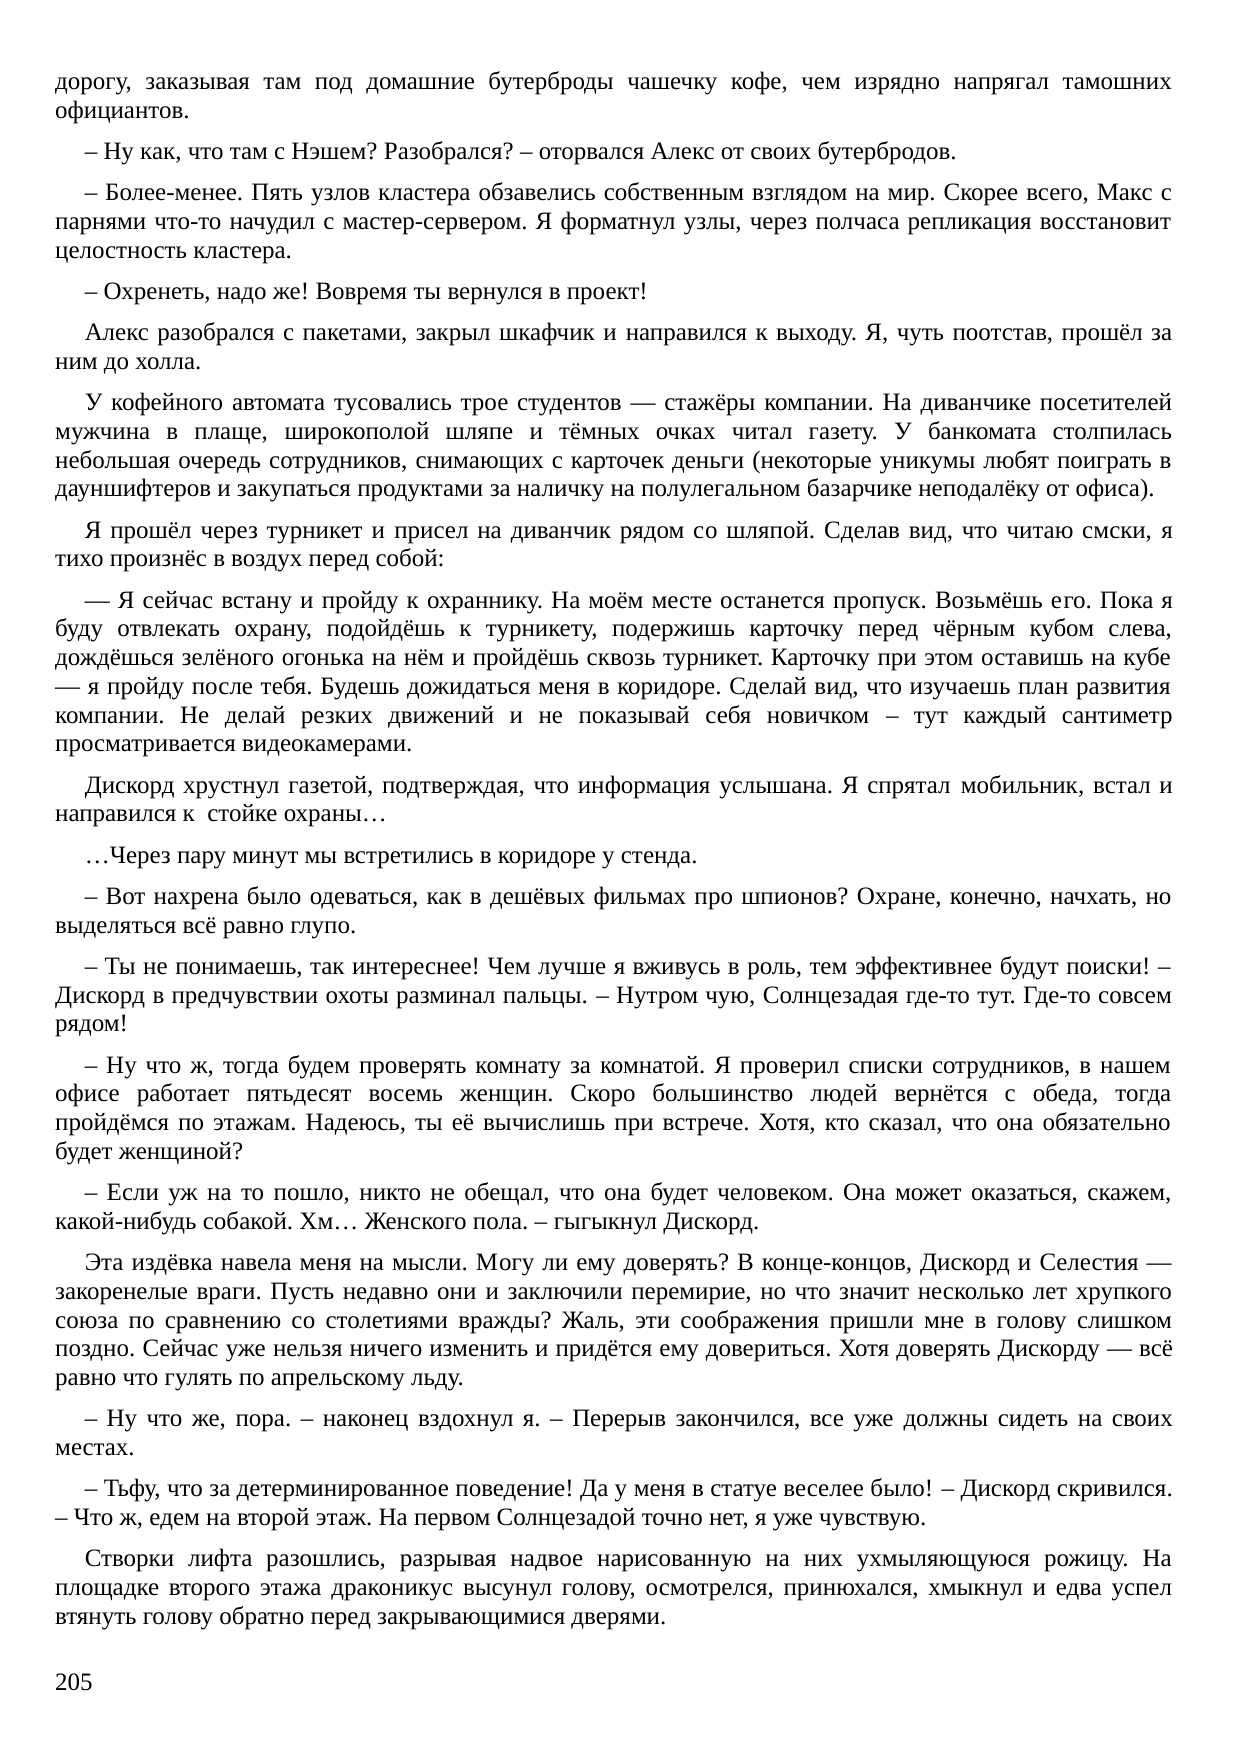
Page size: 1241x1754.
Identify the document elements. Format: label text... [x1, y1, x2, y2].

text Створки лифта разошлись, разрывая надвое нарисованную на них ухмыляющуюся рожицу. На площадке второго этажа драконикус высунул голову, осмотрелся, принюхался, хмыкнул и едва успел втянуть голову обратно перед закрывающимися дверями. [55, 1543, 1173, 1630]
text – Более-менее. Пять узлов кластера обзавелись собственным взглядом на мир. Скорее всего, Макс с парнями что-то начудил с мастер-сервером. Я форматнул узлы, через полчаса репликация восстановит целостность кластера. [55, 177, 1173, 263]
text – Ну что же, пора. – наконец вздохнул я. – Перерыв закончился, все уже должны сидеть на своих местах. [55, 1403, 1173, 1461]
text Я прошёл через турникет и присел на диванчик рядом со шляпой. Сделав вид, что читаю смски, я тихо произнёс в воздух перед собой: [55, 515, 1173, 572]
text — Я сейчас встану и пройду к охраннику. На моём месте останется пропуск. Возьмёшь его. Пока я буду отвлекать охрану, подойдёшь к турникету, подержишь карточку перед чёрным кубом слева, дождёшься зелёного огонька на нём и пройдёшь сквозь турникет. Карточку при этом оставишь на кубе — я пройду после тебя. Будешь дожидаться меня в коридоре. Сделай вид, что изучаешь план развития компании. Не делай резких движений и не показывай себя новичком – тут каждый сантиметр просматривается видеокамерами. [55, 585, 1173, 757]
text Алекс разобрался с пакетами, закрыл шкафчик и направился к выходу. Я, чуть поотстав, прошёл за ним до холла. [55, 317, 1173, 375]
text …Через пару минут мы встретились в коридоре у стенда. [55, 840, 1173, 868]
text – Ну что ж, тогда будем проверять комнату за комнатой. Я проверил списки сотрудников, в нашем офисе работает пятьдесят восемь женщин. Скоро большинство людей вернётся с обеда, тогда пройдёмся по этажам. Надеюсь, ты её вычислишь при встрече. Хотя, кто сказал, что она обязательно будет женщиной? [55, 1050, 1173, 1165]
text – Ну как, что там с Нэшем? Разобрался? – оторвался Алекс от своих бутербродов. [55, 136, 1173, 165]
text – Если уж на то пошло, никто не обещал, что она будет человеком. Она может оказаться, скажем, какой-нибудь собакой. Хм… Женского пола. – гыгыкнул Дискорд. [55, 1177, 1173, 1235]
text Дискорд хрустнул газетой, подтверждая, что информация услышана. Я спрятал мобильник, встал и направился к стойке охраны… [55, 770, 1173, 827]
text У кофейного автомата тусовались трое студентов — стажёры компании. На диванчике посетителей мужчина в плаще, широкополой шляпе и тёмных очках читал газету. У банкомата столпилась небольшая очередь сотрудников, снимающих с карточек деньги (некоторые уникумы любят поиграть в дауншифтеров и закупаться продуктами за наличку на полулегальном базарчике неподалёку от офиса). [55, 387, 1173, 502]
text дорогу, заказывая там под домашние бутерброды чашечку кофе, чем изрядно напрягал тамошних официантов. [55, 66, 1173, 123]
text Эта издёвка навела меня на мысли. Могу ли ему доверять? В конце-концов, Дискорд и Селестия — закоренелые враги. Пусть недавно они и заключили перемирие, но что значит несколько лет хрупкого союза по сравнению со столетиями вражды? Жаль, эти соображения пришли мне в голову слишком поздно. Сейчас уже нельзя ничего изменить и придётся ему довериться. Хотя доверять Дискорду — всё равно что гулять по апрельскому льду. [55, 1247, 1173, 1391]
text – Охренеть, надо же! Вовремя ты вернулся в проект! [55, 276, 1173, 305]
text – Вот нахрена было одеваться, как в дешёвых фильмах про шпионов? Охране, конечно, начхать, но выделяться всё равно глупо. [55, 881, 1173, 938]
text – Тьфу, что за детерминированное поведение! Да у меня в статуе веселее было! – Дискорд скривился. – Что ж, едем на второй этаж. На первом Солнцезадой точно нет, я уже чувствую. [55, 1473, 1173, 1531]
text – Ты не понимаешь, так интереснее! Чем лучше я вживусь в роль, тем эффективнее будут поиски! –Дискорд в предчувствии охоты разминал пальцы. – Нутром чую, Солнцезадая где-то тут. Где-то совсем рядом! [55, 951, 1173, 1037]
